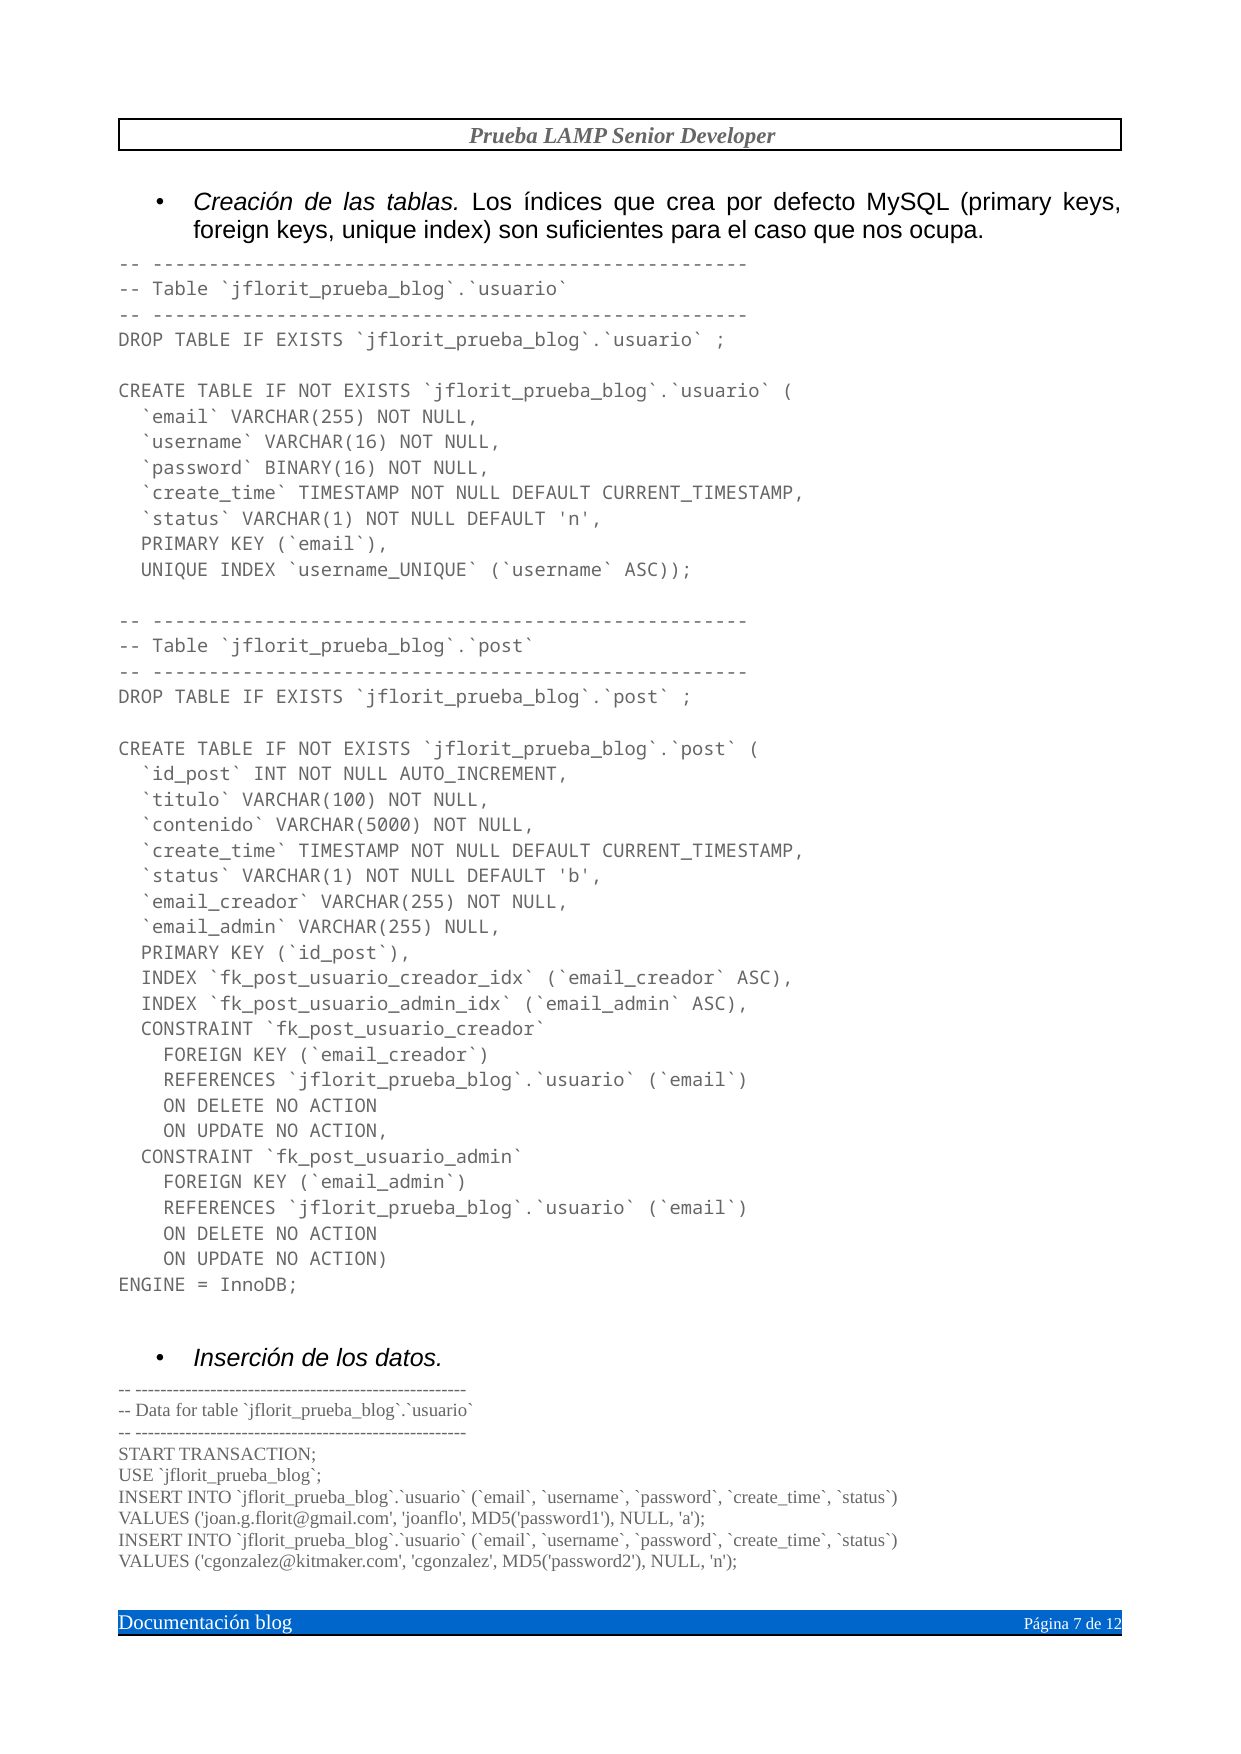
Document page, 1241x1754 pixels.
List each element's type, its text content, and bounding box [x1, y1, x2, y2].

list Creación de las tablas. Los índices que crea por defecto MySQL (primary keys, foreign keys, unique index) son suficientes para el caso que nos ocupa. [156, 186, 1122, 244]
text INSERT INTO `jflorit_prueba_blog`.`usuario` (`email`, `username`, `password`, `create_time`, `status`) [118, 1529, 1122, 1550]
text START TRANSACTION; [118, 1442, 1122, 1464]
list Inserción de los datos. [156, 1343, 1122, 1372]
text CREATE TABLE IF NOT EXISTS `jflorit_prueba_blog`.`usuario` ( [118, 378, 1122, 403]
text `email_admin` VARCHAR(255) NULL, [118, 913, 1122, 939]
text `titulo` VARCHAR(100) NOT NULL, [118, 786, 1122, 811]
text ON UPDATE NO ACTION) [118, 1245, 1122, 1271]
text `password` BINARY(16) NOT NULL, [118, 454, 1122, 480]
text -- Table `jflorit_prueba_blog`.`usuario` [118, 276, 1122, 301]
text -- ----------------------------------------------------- [118, 1378, 1122, 1399]
text `create_time` TIMESTAMP NOT NULL DEFAULT CURRENT_TIMESTAMP, [118, 837, 1122, 862]
text CONSTRAINT `fk_post_usuario_admin` [118, 1143, 1122, 1169]
text DROP TABLE IF EXISTS `jflorit_prueba_blog`.`post` ; [118, 684, 1122, 709]
text REFERENCES `jflorit_prueba_blog`.`usuario` (`email`) [118, 1194, 1122, 1220]
text -- ----------------------------------------------------- [118, 1421, 1122, 1442]
text PRIMARY KEY (`email`), [118, 531, 1122, 556]
text `status` VARCHAR(1) NOT NULL DEFAULT 'b', [118, 862, 1122, 888]
text VALUES ('joan.g.florit@gmail.com', 'joanflo', MD5('password1'), NULL, 'a'); [118, 1507, 1122, 1529]
text DROP TABLE IF EXISTS `jflorit_prueba_blog`.`usuario` ; [118, 327, 1122, 352]
text `email` VARCHAR(255) NOT NULL, [118, 403, 1122, 429]
text ON UPDATE NO ACTION, [118, 1118, 1122, 1143]
text PRIMARY KEY (`id_post`), [118, 939, 1122, 964]
text -- ----------------------------------------------------- [118, 250, 1122, 276]
text INDEX `fk_post_usuario_creador_idx` (`email_creador` ASC), [118, 964, 1122, 990]
text CONSTRAINT `fk_post_usuario_creador` [118, 1016, 1122, 1041]
text `id_post` INT NOT NULL AUTO_INCREMENT, [118, 760, 1122, 786]
text `contenido` VARCHAR(5000) NOT NULL, [118, 811, 1122, 837]
text ENGINE = InnoDB; [118, 1271, 1122, 1296]
text `email_creador` VARCHAR(255) NOT NULL, [118, 888, 1122, 913]
text `status` VARCHAR(1) NOT NULL DEFAULT 'n', [118, 505, 1122, 531]
text FOREIGN KEY (`email_admin`) [118, 1169, 1122, 1194]
text CREATE TABLE IF NOT EXISTS `jflorit_prueba_blog`.`post` ( [118, 735, 1122, 760]
text INSERT INTO `jflorit_prueba_blog`.`usuario` (`email`, `username`, `password`, `create_time`, `status`) [118, 1486, 1122, 1507]
text -- ----------------------------------------------------- [118, 607, 1122, 633]
text ON DELETE NO ACTION [118, 1220, 1122, 1245]
text USE `jflorit_prueba_blog`; [118, 1464, 1122, 1486]
text -- ----------------------------------------------------- [118, 301, 1122, 327]
text REFERENCES `jflorit_prueba_blog`.`usuario` (`email`) [118, 1067, 1122, 1092]
text UNIQUE INDEX `username_UNIQUE` (`username` ASC)); [118, 556, 1122, 582]
text ON DELETE NO ACTION [118, 1092, 1122, 1118]
text VALUES ('cgonzalez@kitmaker.com', 'cgonzalez', MD5('password2'), NULL, 'n'); [118, 1550, 1122, 1572]
text `username` VARCHAR(16) NOT NULL, [118, 429, 1122, 454]
text FOREIGN KEY (`email_creador`) [118, 1041, 1122, 1067]
text INDEX `fk_post_usuario_admin_idx` (`email_admin` ASC), [118, 990, 1122, 1016]
text -- Table `jflorit_prueba_blog`.`post` [118, 633, 1122, 658]
text -- Data for table `jflorit_prueba_blog`.`usuario` [118, 1399, 1122, 1421]
text -- ----------------------------------------------------- [118, 658, 1122, 684]
text `create_time` TIMESTAMP NOT NULL DEFAULT CURRENT_TIMESTAMP, [118, 480, 1122, 505]
